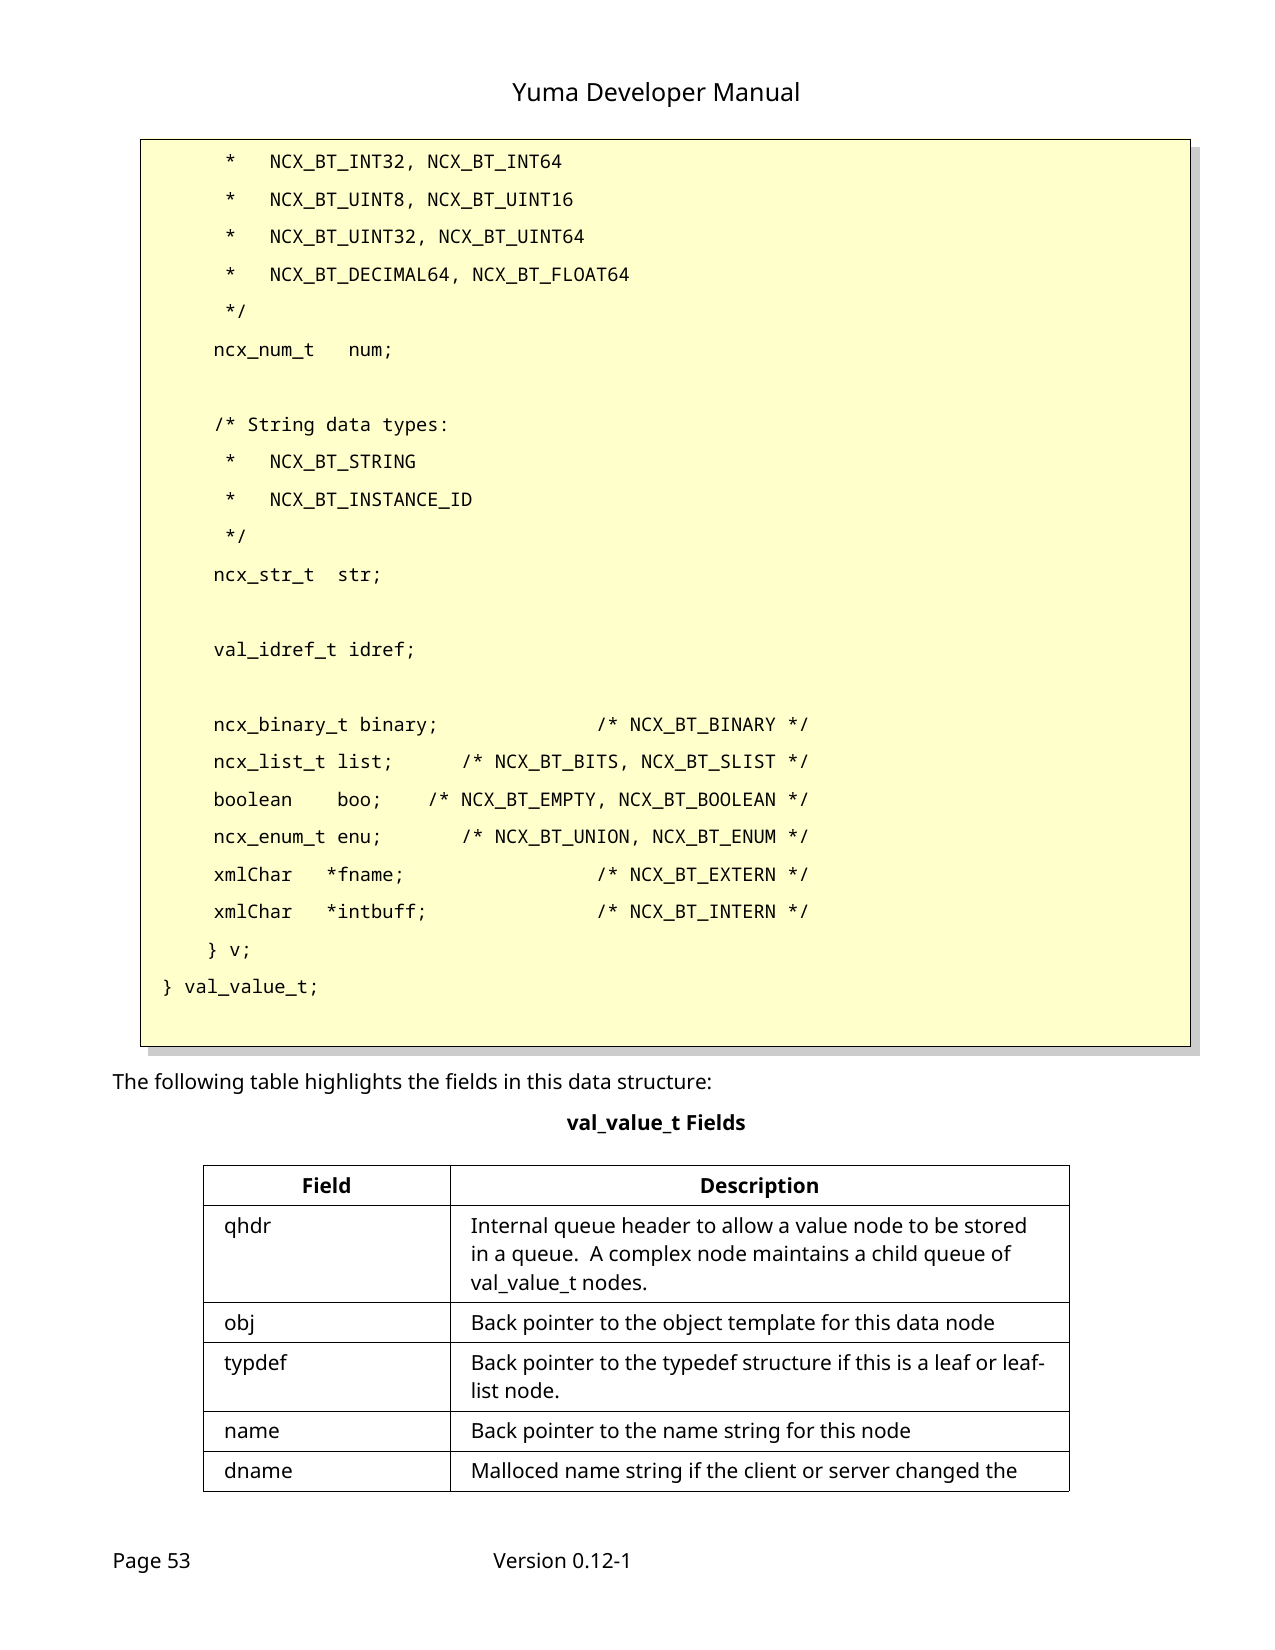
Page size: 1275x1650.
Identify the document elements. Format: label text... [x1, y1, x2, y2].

text * NCX_BT_DECIMAL64, NCX_BT_FLOAT64 [141, 251, 1190, 287]
text * NCX_BT_INSTANCE_ID [141, 476, 1190, 512]
subtitle val_value_t Fields [127, 1108, 1185, 1137]
table_header Field [204, 1166, 450, 1205]
table_cell Internal queue header to allow a value node to be stored in a queue. A complex node maintains a child queue of val_value_t nodes. [451, 1206, 1069, 1302]
table_cell Back pointer to the name string for this node [451, 1412, 1069, 1451]
text boolean boo; /* NCX_BT_EMPTY, NCX_BT_BOOLEAN */ [141, 776, 1190, 812]
text * NCX_BT_UINT8, NCX_BT_UINT16 [141, 176, 1190, 212]
table_cell Back pointer to the object template for this data node [451, 1303, 1069, 1342]
text ncx_list_t list; /* NCX_BT_BITS, NCX_BT_SLIST */ [141, 738, 1190, 774]
table_cell dname [204, 1452, 450, 1491]
text */ [141, 288, 1190, 324]
text */ [141, 513, 1190, 549]
table_cell Malloced name string if the client or server changed the [451, 1452, 1069, 1491]
text * NCX_BT_UINT32, NCX_BT_UINT64 [141, 213, 1190, 249]
table_header Description [451, 1166, 1069, 1205]
text } v; [141, 926, 1190, 962]
text ncx_str_t str; [141, 551, 1190, 587]
table_cell name [204, 1412, 450, 1451]
table_cell typdef [204, 1343, 450, 1411]
text The following table highlights the fields in this data structure: [112, 1067, 1200, 1096]
table_cell qhdr [204, 1206, 450, 1302]
table_cell Back pointer to the typedef structure if this is a leaf or leaf-list node. [451, 1343, 1069, 1411]
text * NCX_BT_INT32, NCX_BT_INT64 [141, 140, 1190, 174]
text /* String data types: [141, 401, 1190, 437]
text * NCX_BT_STRING [141, 438, 1190, 474]
text xmlChar *fname; /* NCX_BT_EXTERN */ [141, 851, 1190, 887]
text ncx_enum_t enu; /* NCX_BT_UNION, NCX_BT_ENUM */ [141, 813, 1190, 849]
text ncx_num_t num; [141, 326, 1190, 362]
table_cell obj [204, 1303, 450, 1342]
text val_idref_t idref; [141, 626, 1190, 662]
text ncx_binary_t binary; /* NCX_BT_BINARY */ [141, 701, 1190, 737]
text } val_value_t; [141, 963, 1190, 999]
text xmlChar *intbuff; /* NCX_BT_INTERN */ [141, 888, 1190, 924]
